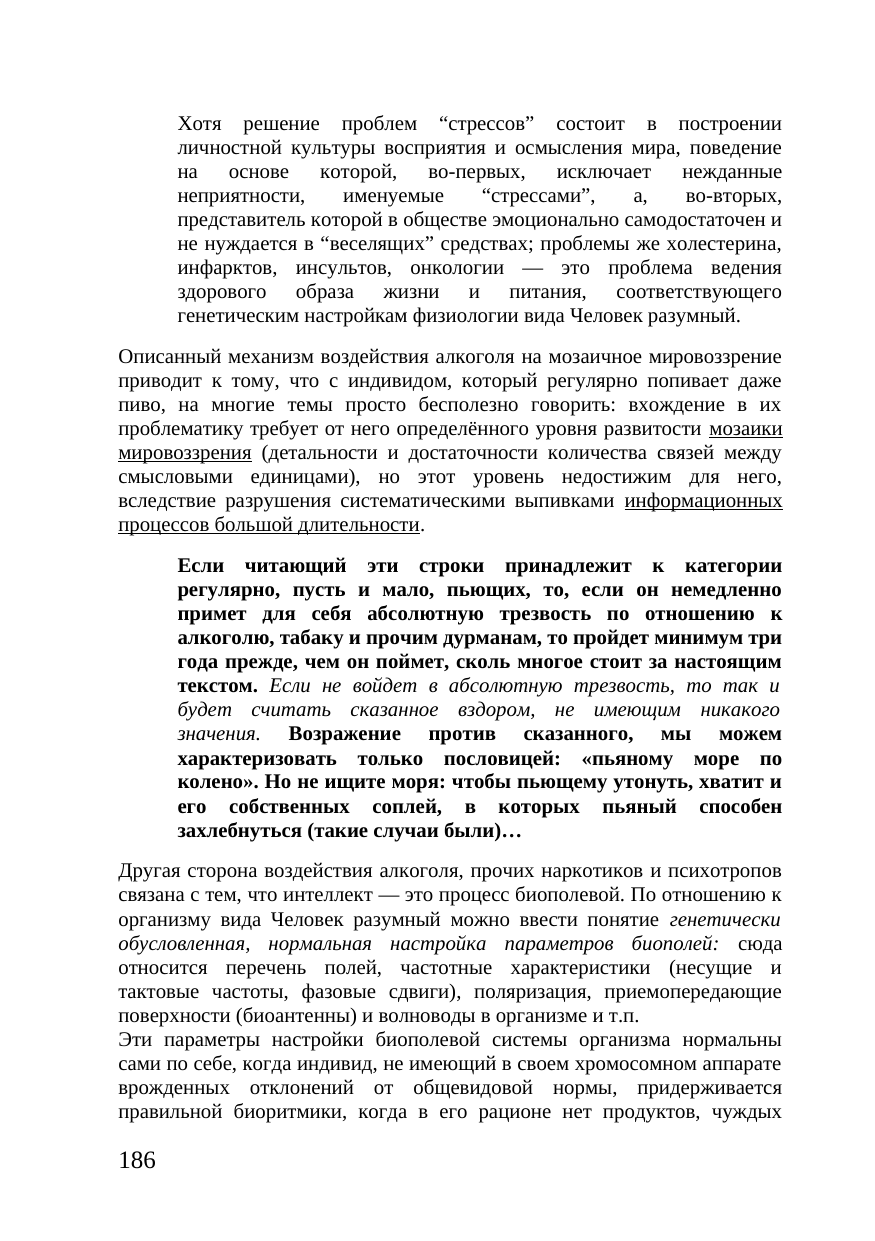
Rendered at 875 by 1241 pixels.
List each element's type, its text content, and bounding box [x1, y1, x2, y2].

text Другая сторона воздействия алкоголя, прочих наркотиков и психотропов связана с тем, что интеллект — это процесс биополевой. По отношению к организму вида Человек разумный можно ввести понятие генетически обусловленная, нормальная настройка параметров биополей: сюда относится перечень полей, частотные характеристики (несущие и тактовые частоты, фазовые сдвиги), поляризация, приемопередающие поверхности (биоантенны) и волноводы в организме и т.п. [118, 858, 783, 1027]
text Хотя решение проблем “стрессов” состоит в построении личностной культуры восприятия и осмысления мира, поведение на основе которой, во-первых, исключает нежданные неприятности, именуемые “стрессами”, а, во-вторых, представитель которой в обществе эмоционально самодостаточен и не нуждается в “веселящих” средствах; проблемы же холестерина, инфарктов, инсультов, онкологии — это проблема ведения здорового образа жизни и питания, соответствующего генетическим настройкам физиологии вида Человек разумный. [177, 111, 783, 327]
text Эти параметры настройки биополевой системы организма нормальны сами по себе, когда индивид, не имеющий в своем хромосомном аппарате врожденных отклонений от общевидовой нормы, придерживается правильной биоритмики, когда в его рационе нет продуктов, чуждых [118, 1027, 783, 1123]
text Описанный механизм воздействия алкоголя на мозаичное мировоззрение приводит к тому, что с индивидом, который регулярно попивает даже пиво, на многие темы просто бесполезно говорить: вхождение в их проблематику требует от него определённого уровня развитости мозаики мировоззрения (детальности и достаточности количества связей между смысловыми единицами), но этот уровень недостижим для него, вследствие разрушения систематическими выпивками информационных процессов большой длительности. [118, 344, 783, 536]
text Если читающий эти строки принадлежит к категории регулярно, пусть и мало, пьющих, то, если он немедленно примет для себя абсолютную трезвость по отношению к алкоголю, табаку и прочим дурманам, то пройдет минимум три года прежде, чем он поймет, сколь многое стоит за настоящим текстом. Если не войдет в абсолютную трезвость, то так и будет считать сказанное вздором, не имеющим никакого значения. Возражение против сказанного, мы можем характеризовать только пословицей: «пьяному море по колено». Но не ищите моря: чтобы пьющему утонуть, хватит и его собственных соплей, в которых пьяный способен захлебнуться (такие случаи были)… [177, 553, 783, 842]
